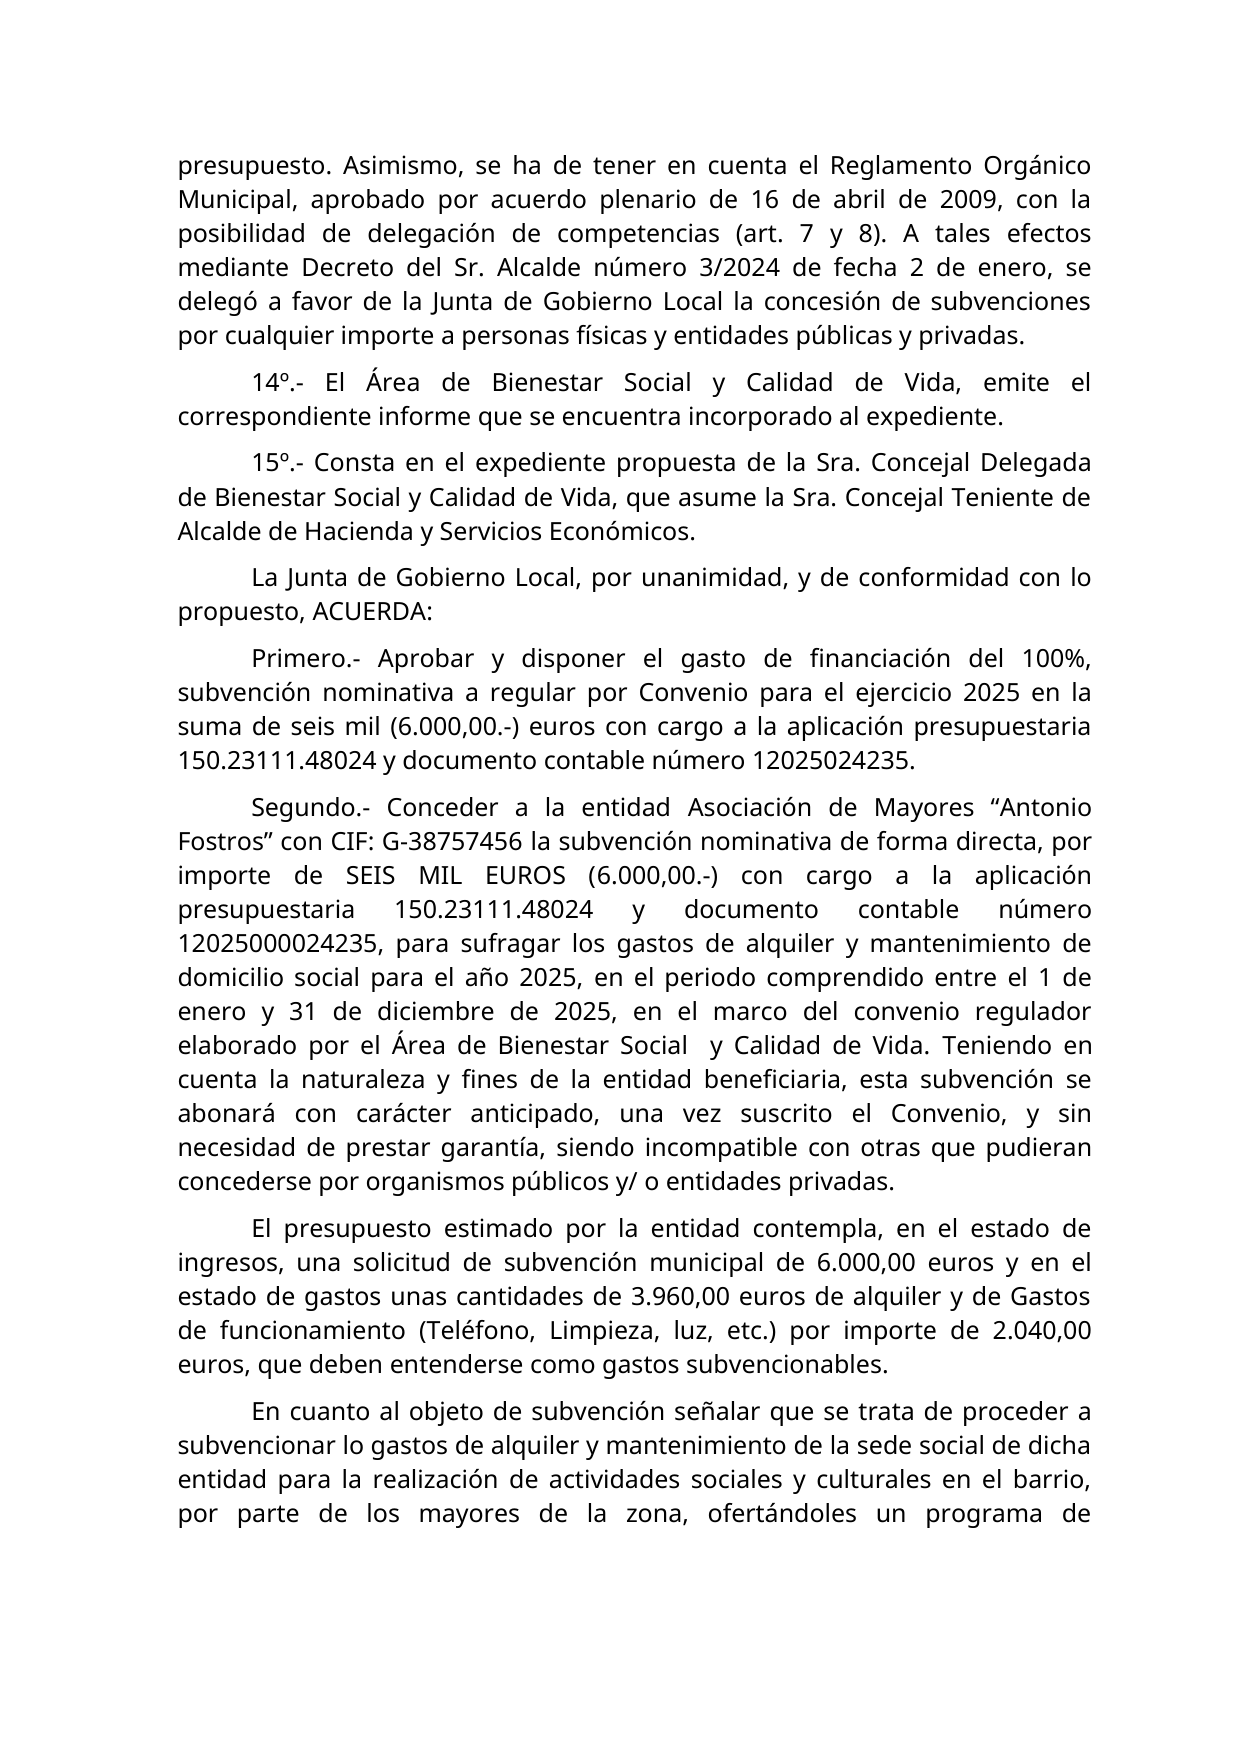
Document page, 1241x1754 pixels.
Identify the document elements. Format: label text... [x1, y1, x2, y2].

text Segundo.- Conceder a la entidad Asociación de Mayores “Antonio Fostros” con CIF: G-38757456 la subvención nominativa de forma directa, por importe de SEIS MIL EUROS (6.000,00.-) con cargo a la aplicación presupuestaria 150.23111.48024 y documento contable número 12025000024235, para sufragar los gastos de alquiler y mantenimiento de domicilio social para el año 2025, en el periodo comprendido entre el 1 de enero y 31 de diciembre de 2025, en el marco del convenio regulador elaborado por el Área de Bienestar Social y Calidad de Vida. Teniendo en cuenta la naturaleza y fines de la entidad beneficiaria, esta subvención se abonará con carácter anticipado, una vez suscrito el Convenio, y sin necesidad de prestar garantía, siendo incompatible con otras que pudieran concederse por organismos públicos y/ o entidades privadas. [177, 789, 1093, 1198]
text La Junta de Gobierno Local, por unanimidad, y de conformidad con lo propuesto, ACUERDA: [177, 560, 1093, 628]
text 14º.- El Área de Bienestar Social y Calidad de Vida, emite el correspondiente informe que se encuentra incorporado al expediente. [177, 364, 1093, 433]
text 15º.- Consta en el expediente propuesta de la Sra. Concejal Delegada de Bienestar Social y Calidad de Vida, que asume la Sra. Concejal Teniente de Alcalde de Hacienda y Servicios Económicos. [177, 445, 1093, 547]
text El presupuesto estimado por la entidad contempla, en el estado de ingresos, una solicitud de subvención municipal de 6.000,00 euros y en el estado de gastos unas cantidades de 3.960,00 euros de alquiler y de Gastos de funcionamiento (Teléfono, Limpieza, luz, etc.) por importe de 2.040,00 euros, que deben entenderse como gastos subvencionables. [177, 1210, 1093, 1381]
text presupuesto. Asimismo, se ha de tener en cuenta el Reglamento Orgánico Municipal, aprobado por acuerdo plenario de 16 de abril de 2009, con la posibilidad de delegación de competencias (art. 7 y 8). A tales efectos mediante Decreto del Sr. Alcalde número 3/2024 de fecha 2 de enero, se delegó a favor de la Junta de Gobierno Local la concesión de subvenciones por cualquier importe a personas físicas y entidades públicas y privadas. [177, 148, 1093, 352]
text Primero.- Aprobar y disponer el gasto de financiación del 100%, subvención nominativa a regular por Convenio para el ejercicio 2025 en la suma de seis mil (6.000,00.-) euros con cargo a la aplicación presupuestaria 150.23111.48024 y documento contable número 12025024235. [177, 640, 1093, 777]
text En cuanto al objeto de subvención señalar que se trata de proceder a subvencionar lo gastos de alquiler y mantenimiento de la sede social de dicha entidad para la realización de actividades sociales y culturales en el barrio, por parte de los mayores de la zona, ofertándoles un programa de [177, 1393, 1093, 1529]
